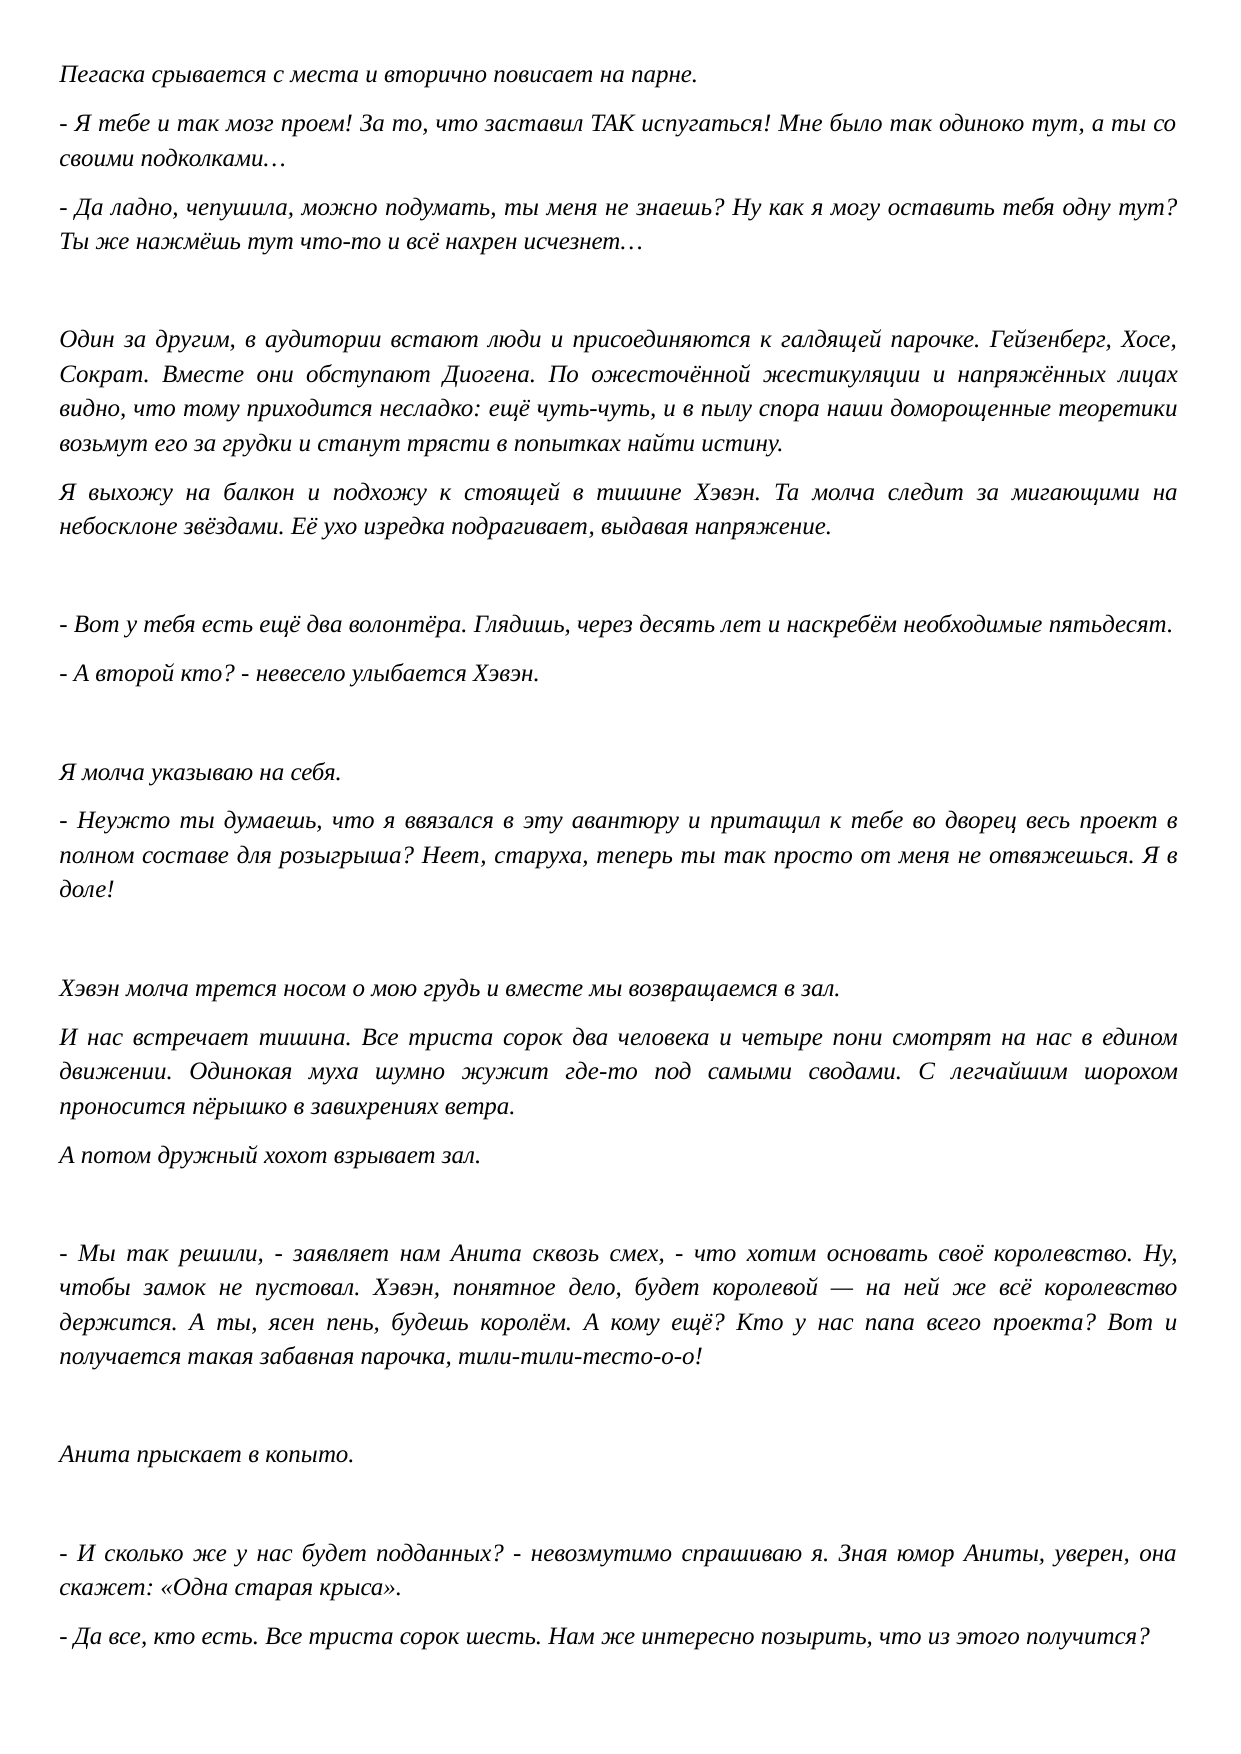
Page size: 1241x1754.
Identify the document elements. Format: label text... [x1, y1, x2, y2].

text Пегаска срывается с места и вторично повисает на парне. [59, 59, 1181, 88]
text - Я тебе и так мозг проем! За то, что заставил ТАК испугаться! Мне было так одиноко тут, а ты со своими подколками… [59, 108, 1181, 171]
text - И сколько же у нас будет подданных? - невозмутимо спрашиваю я. Зная юмор Аниты, уверен, она скажет: «Одна старая крыса». [59, 1538, 1181, 1601]
text И нас встречает тишина. Все триста сорок два человека и четыре пони смотрят на нас в едином движении. Одинокая муха шумно жужит где-то под самыми сводами. С легчайшим шорохом проносится пёрышко в завихрениях ветра. [59, 1022, 1181, 1119]
text - Да ладно, чепушила, можно подумать, ты меня не знаешь? Ну как я могу оставить тебя одну тут? Ты же нажмёшь тут что-то и всё нахрен исчезнет… [59, 192, 1181, 255]
text Я выхожу на балкон и подхожу к стоящей в тишине Хэвэн. Та молча следит за мигающими на небосклоне звёздами. Её ухо изредка подрагивает, выдавая напряжение. [59, 477, 1181, 540]
text - А второй кто? - невесело улыбается Хэвэн. [59, 658, 1181, 687]
text Один за другим, в аудитории встают люди и присоединяются к галдящей парочке. Гейзенберг, Хосе, Сократ. Вместе они обступают Диогена. По ожесточённой жестикуляции и напряжённых лицах видно, что тому приходится несладко: ещё чуть-чуть, и в пылу спора наши доморощенные теоретики возьмут его за грудки и станут трясти в попытках найти истину. [59, 324, 1181, 456]
text А потом дружный хохот взрывает зал. [59, 1140, 1181, 1168]
text - Неужто ты думаешь, что я ввязался в эту авантюру и притащил к тебе во дворец весь проект в полном составе для розыгрыша? Неет, старуха, теперь ты так просто от меня не отвяжешься. Я в доле! [59, 806, 1181, 903]
text Анита прыскает в копыто. [59, 1439, 1181, 1468]
text - Вот у тебя есть ещё два волонтёра. Глядишь, через десять лет и наскребём необходимые пятьдесят. [59, 609, 1181, 638]
text - Да все, кто есть. Все триста сорок шесть. Нам же интересно позырить, что из этого получится? [59, 1621, 1181, 1650]
text Я молча указываю на себя. [59, 757, 1181, 785]
text Хэвэн молча трется носом о мою грудь и вместе мы возвращаемся в зал. [59, 973, 1181, 1001]
text - Мы так решили, - заявляет нам Анита сквозь смех, - что хотим основать своё королевство. Ну, чтобы замок не пустовал. Хэвэн, понятное дело, будет королевой — на ней же всё королевство держится. А ты, ясен пень, будешь королём. А кому ещё? Кто у нас папа всего проекта? Вот и получается такая забавная парочка, тили-тили-тесто-о-о! [59, 1238, 1181, 1370]
